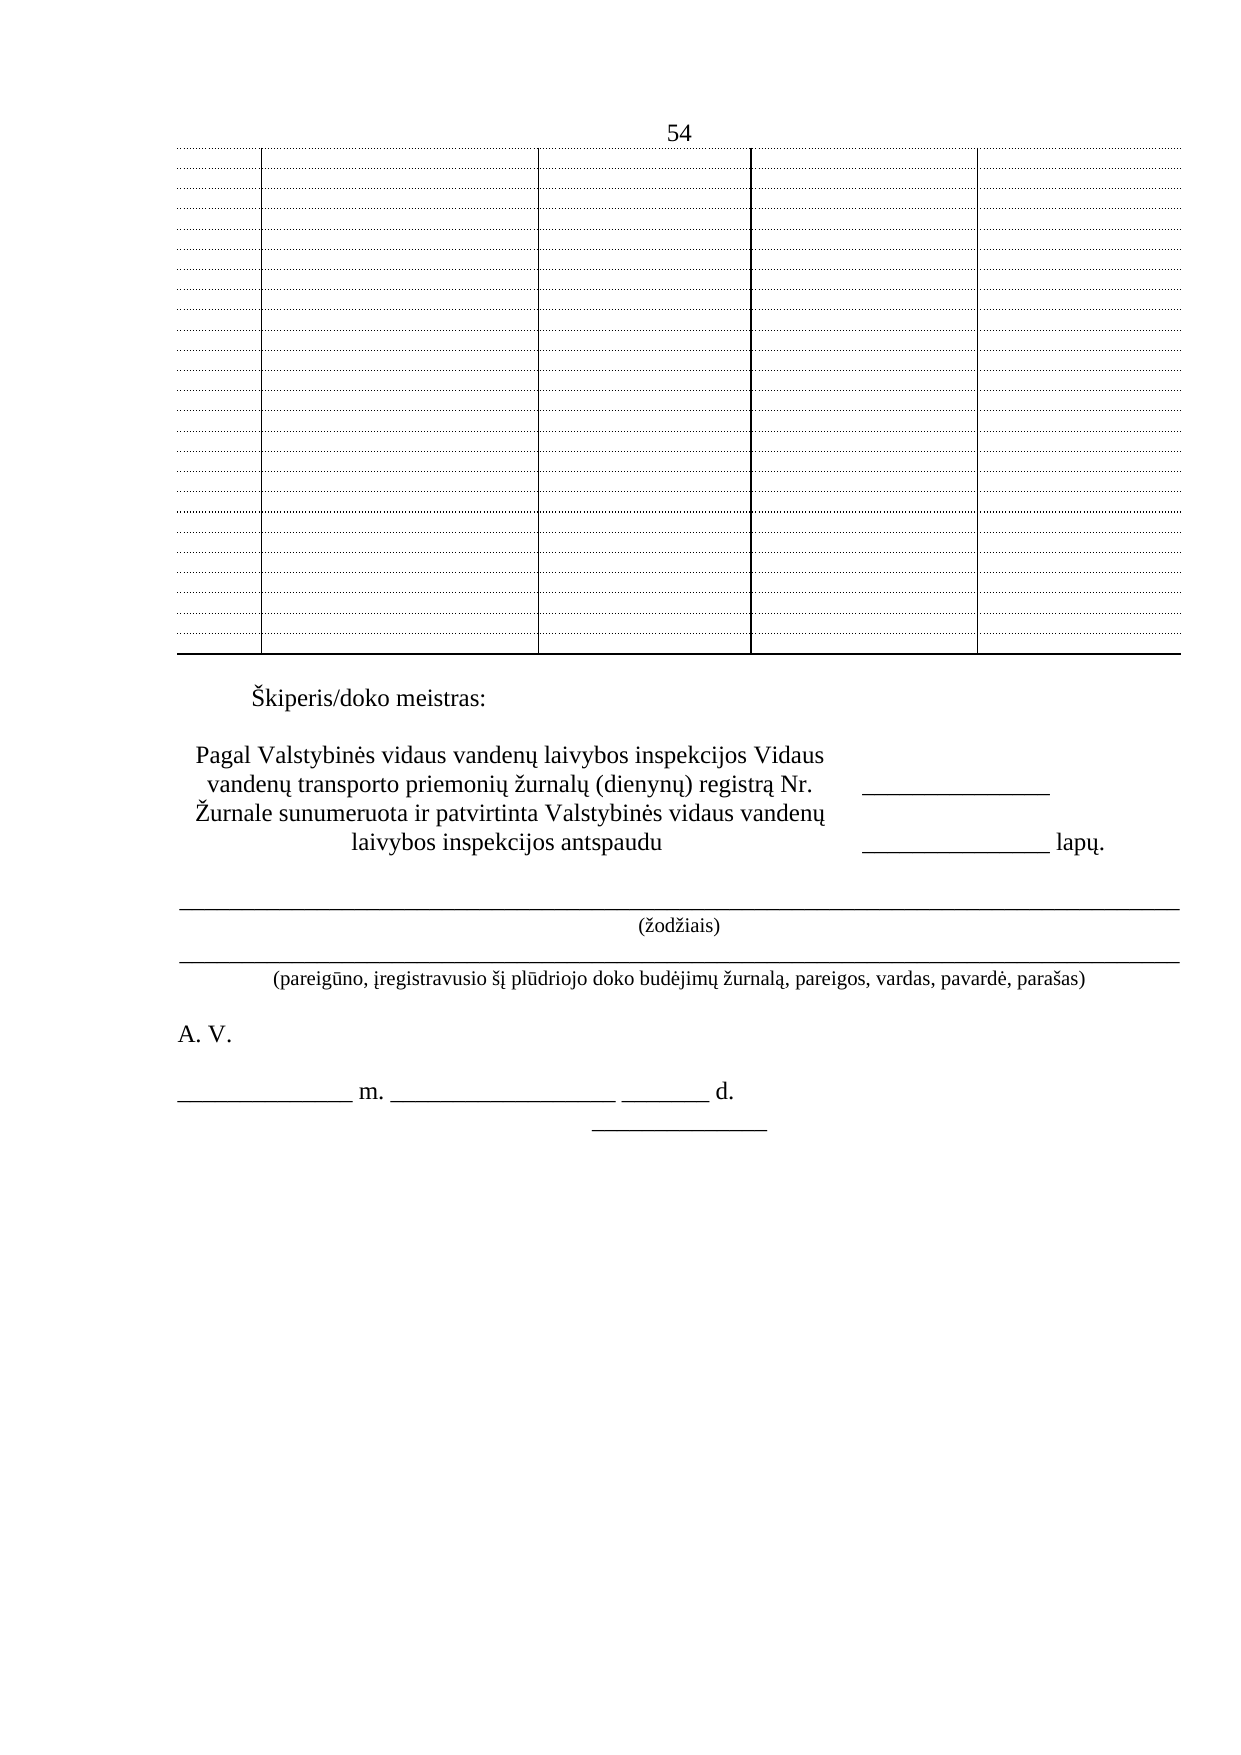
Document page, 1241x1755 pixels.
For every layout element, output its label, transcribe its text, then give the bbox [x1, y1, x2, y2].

table_cell [256, 309, 261, 329]
table_cell [1177, 229, 1181, 249]
table_cell [1175, 289, 1181, 309]
table_cell [972, 350, 977, 370]
table_cell [534, 330, 538, 350]
table_cell [177, 370, 183, 390]
table_cell [262, 471, 267, 491]
table_cell [972, 370, 977, 390]
text ______________ [177, 1105, 1181, 1134]
table_cell [978, 592, 983, 612]
table_cell [256, 532, 261, 552]
table_cell [534, 532, 538, 552]
table_cell [177, 390, 183, 410]
table_cell [262, 511, 266, 532]
table_cell [256, 208, 261, 228]
table_cell [534, 249, 538, 269]
table_cell [978, 188, 983, 208]
table_cell [534, 451, 538, 471]
table_cell [177, 511, 181, 532]
table_cell [534, 613, 538, 633]
table_cell [262, 168, 267, 188]
table_cell [262, 390, 267, 410]
table_cell [177, 148, 183, 168]
table_cell [256, 592, 261, 612]
table_cell [1175, 350, 1181, 370]
table_cell [1177, 613, 1181, 633]
table_cell [534, 350, 538, 370]
table_cell [978, 148, 983, 168]
table_cell [256, 491, 261, 511]
table_cell [177, 592, 183, 612]
table_cell [262, 431, 267, 451]
table_cell [972, 431, 977, 451]
table_cell [534, 289, 538, 309]
table_cell [256, 370, 261, 390]
table_cell [1175, 552, 1181, 572]
table_cell [256, 431, 261, 451]
table_cell [177, 613, 181, 633]
table_cell [262, 350, 267, 370]
table_cell [978, 350, 983, 370]
table_cell [972, 532, 977, 552]
table_cell [256, 350, 261, 370]
table_cell [262, 552, 267, 572]
table_cell [177, 471, 183, 491]
table_cell [1175, 410, 1181, 431]
table_cell [256, 511, 261, 532]
table_cell [972, 390, 977, 410]
table_cell [177, 188, 183, 208]
table_cell [973, 229, 977, 249]
table_cell [972, 249, 977, 269]
table_cell [534, 471, 538, 491]
table_cell [262, 410, 267, 431]
table_cell [262, 592, 267, 612]
table_cell [177, 572, 183, 592]
table_cell [177, 208, 183, 228]
table_cell [1175, 390, 1181, 410]
table_cell [978, 552, 983, 572]
table_cell [978, 370, 983, 390]
table_cell [177, 269, 183, 289]
table_cell [262, 249, 267, 269]
table_cell [177, 168, 183, 188]
table_cell [978, 289, 983, 309]
table_cell [972, 330, 977, 350]
table_cell [1175, 572, 1181, 592]
text ______________ m. __________________ _______ d. [177, 1076, 1181, 1105]
table_cell [534, 188, 538, 208]
table_cell [978, 471, 983, 491]
table_cell [534, 148, 538, 168]
table_cell [1175, 309, 1181, 329]
text A. V. [177, 1019, 1181, 1047]
table_cell [972, 552, 977, 572]
table_cell _______________ lapų. [851, 798, 1181, 856]
table_cell [1175, 633, 1181, 653]
table_cell [262, 451, 267, 471]
table_cell [256, 471, 261, 491]
table_cell [978, 633, 983, 653]
table_cell [972, 592, 977, 612]
table_cell [177, 330, 183, 350]
table_cell [1175, 249, 1181, 269]
table_cell [534, 511, 538, 532]
table_cell [262, 289, 267, 309]
table_cell [262, 330, 267, 350]
table_cell [972, 269, 977, 289]
table_cell [177, 431, 183, 451]
text Škiperis/doko meistras: [177, 683, 1181, 712]
table_cell [972, 572, 977, 592]
table_cell [534, 390, 538, 410]
table_cell [978, 491, 983, 511]
table_cell [1175, 451, 1181, 471]
table_cell [256, 572, 261, 592]
table_cell [256, 390, 261, 410]
table_cell [972, 168, 977, 188]
table_cell Žurnale sunumeruota ir patvirtinta Valstybinės vidaus vandenų laivybos inspekcijos antspaudu [169, 798, 851, 856]
table_cell [1175, 491, 1181, 511]
table_cell [1175, 471, 1181, 491]
table_cell [978, 451, 983, 471]
text ________________________________________________________________________________ [177, 884, 1181, 913]
table_cell [534, 592, 538, 612]
table_cell [262, 208, 267, 228]
table_cell [978, 330, 983, 350]
table_cell [534, 491, 538, 511]
table_cell [177, 350, 183, 370]
table_cell [262, 309, 267, 329]
table_cell [1175, 431, 1181, 451]
table_cell [256, 168, 261, 188]
table_cell [177, 309, 183, 329]
table_cell [534, 370, 538, 390]
table_cell [1175, 532, 1181, 552]
table_cell [262, 188, 267, 208]
table_cell [972, 633, 977, 653]
table_cell [177, 491, 183, 511]
table_header Pagal Valstybinės vidaus vandenų laivybos inspekcijos Vidaus vandenų transporto priemonių žurnalų (dienynų) registrą Nr. [169, 741, 851, 798]
table_cell [256, 633, 261, 653]
table_cell [978, 410, 983, 431]
table_cell [534, 229, 538, 249]
table_cell [256, 188, 261, 208]
table_cell [256, 451, 261, 471]
table_cell [177, 552, 183, 572]
table_cell [972, 188, 977, 208]
text (pareigūno, įregistravusio šį plūdriojo doko budėjimų žurnalą, pareigos, vardas, pavardė, parašas) [177, 966, 1181, 990]
table_cell [978, 249, 983, 269]
table_cell [534, 208, 538, 228]
table_cell [534, 168, 538, 188]
table_cell [534, 269, 538, 289]
table_cell [177, 249, 183, 269]
table_cell [257, 229, 261, 249]
table_cell [534, 552, 538, 572]
table_cell [978, 168, 983, 188]
table_cell [978, 390, 983, 410]
table_cell [1175, 188, 1181, 208]
table_cell [256, 269, 261, 289]
table_cell [262, 148, 267, 168]
table_cell [978, 431, 983, 451]
table_cell [262, 532, 267, 552]
table_cell [262, 491, 267, 511]
table_cell [177, 410, 183, 431]
table_cell [1175, 370, 1181, 390]
table_cell [262, 229, 266, 249]
table_cell [534, 410, 538, 431]
table_cell [534, 633, 538, 653]
table_cell [177, 532, 183, 552]
table_cell [972, 289, 977, 309]
table_cell [534, 309, 538, 329]
table_cell [1175, 208, 1181, 228]
table_cell [1175, 592, 1181, 612]
table_cell [972, 491, 977, 511]
table_cell [972, 208, 977, 228]
table_cell [978, 572, 983, 592]
table_cell [256, 552, 261, 572]
table_cell [256, 249, 261, 269]
table_cell [262, 633, 267, 653]
table_cell [262, 370, 267, 390]
table_cell [534, 572, 538, 592]
table_cell [256, 148, 261, 168]
table_cell [978, 532, 983, 552]
table_cell [256, 410, 261, 431]
table_cell [978, 309, 983, 329]
table_cell [257, 613, 261, 633]
table_cell [972, 148, 977, 168]
table_cell [177, 229, 181, 249]
table_cell [972, 471, 977, 491]
table_cell [177, 451, 183, 471]
table_cell [978, 208, 983, 228]
table_cell [262, 269, 267, 289]
table_cell [177, 289, 183, 309]
table_cell [262, 572, 267, 592]
table_cell [973, 613, 977, 633]
table_cell [256, 330, 261, 350]
table_cell [1175, 269, 1181, 289]
table_cell [256, 289, 261, 309]
text (žodžiais) [177, 913, 1181, 937]
table_cell [1175, 148, 1181, 168]
table_cell [1175, 330, 1181, 350]
table_header _______________ [851, 741, 1181, 798]
table_cell [978, 269, 983, 289]
table_cell [177, 633, 183, 653]
table_cell [972, 309, 977, 329]
table_cell [534, 431, 538, 451]
table_cell [972, 410, 977, 431]
table_cell [972, 451, 977, 471]
table_cell [262, 613, 266, 633]
table_cell [1177, 511, 1181, 532]
text ________________________________________________________________________________ [177, 937, 1181, 966]
table_cell [972, 511, 977, 532]
table_cell [1175, 168, 1181, 188]
